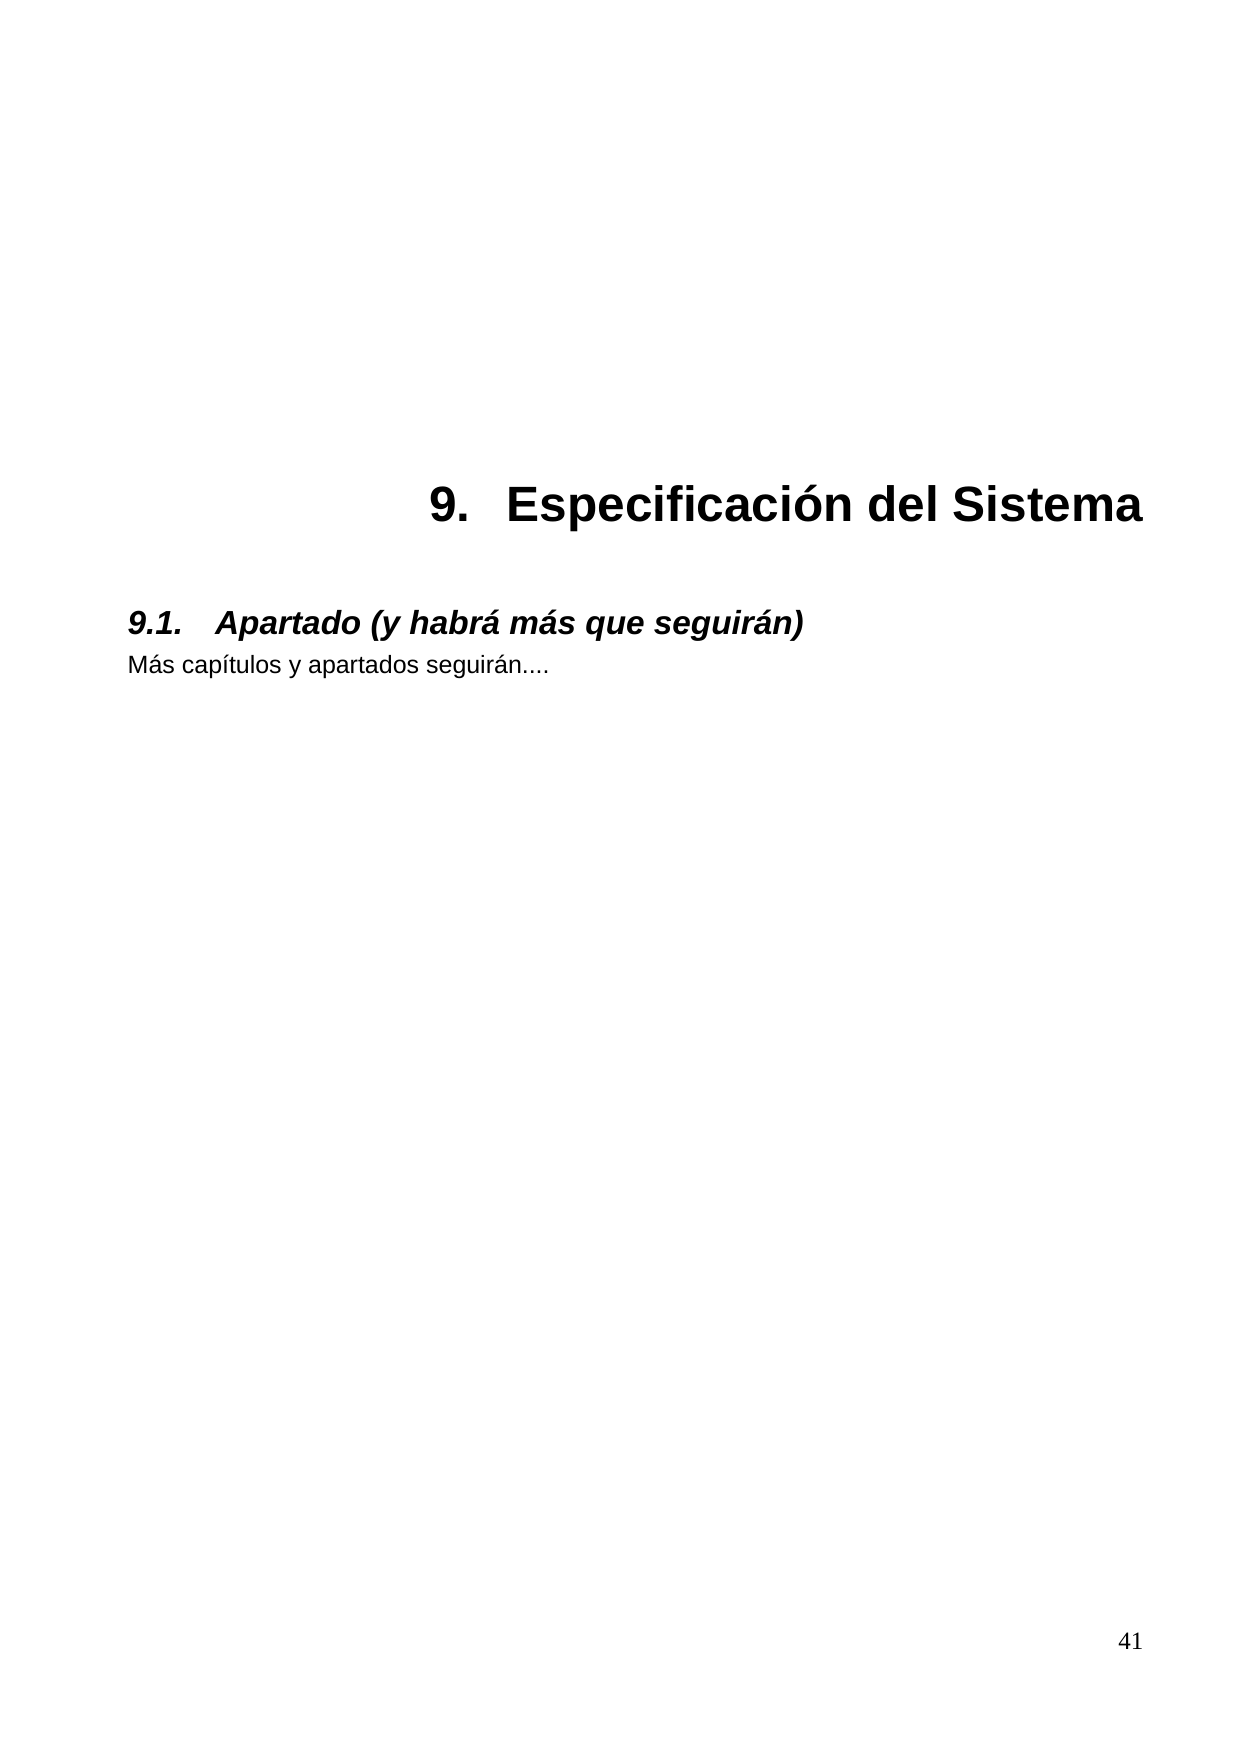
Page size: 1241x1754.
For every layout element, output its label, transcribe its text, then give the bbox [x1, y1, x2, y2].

subtitle Especificación del Sistema [127, 475, 1143, 532]
text Más capítulos y apartados seguirán.... [127, 650, 1143, 679]
subtitle Apartado (y habrá más que seguirán) [127, 603, 1143, 641]
